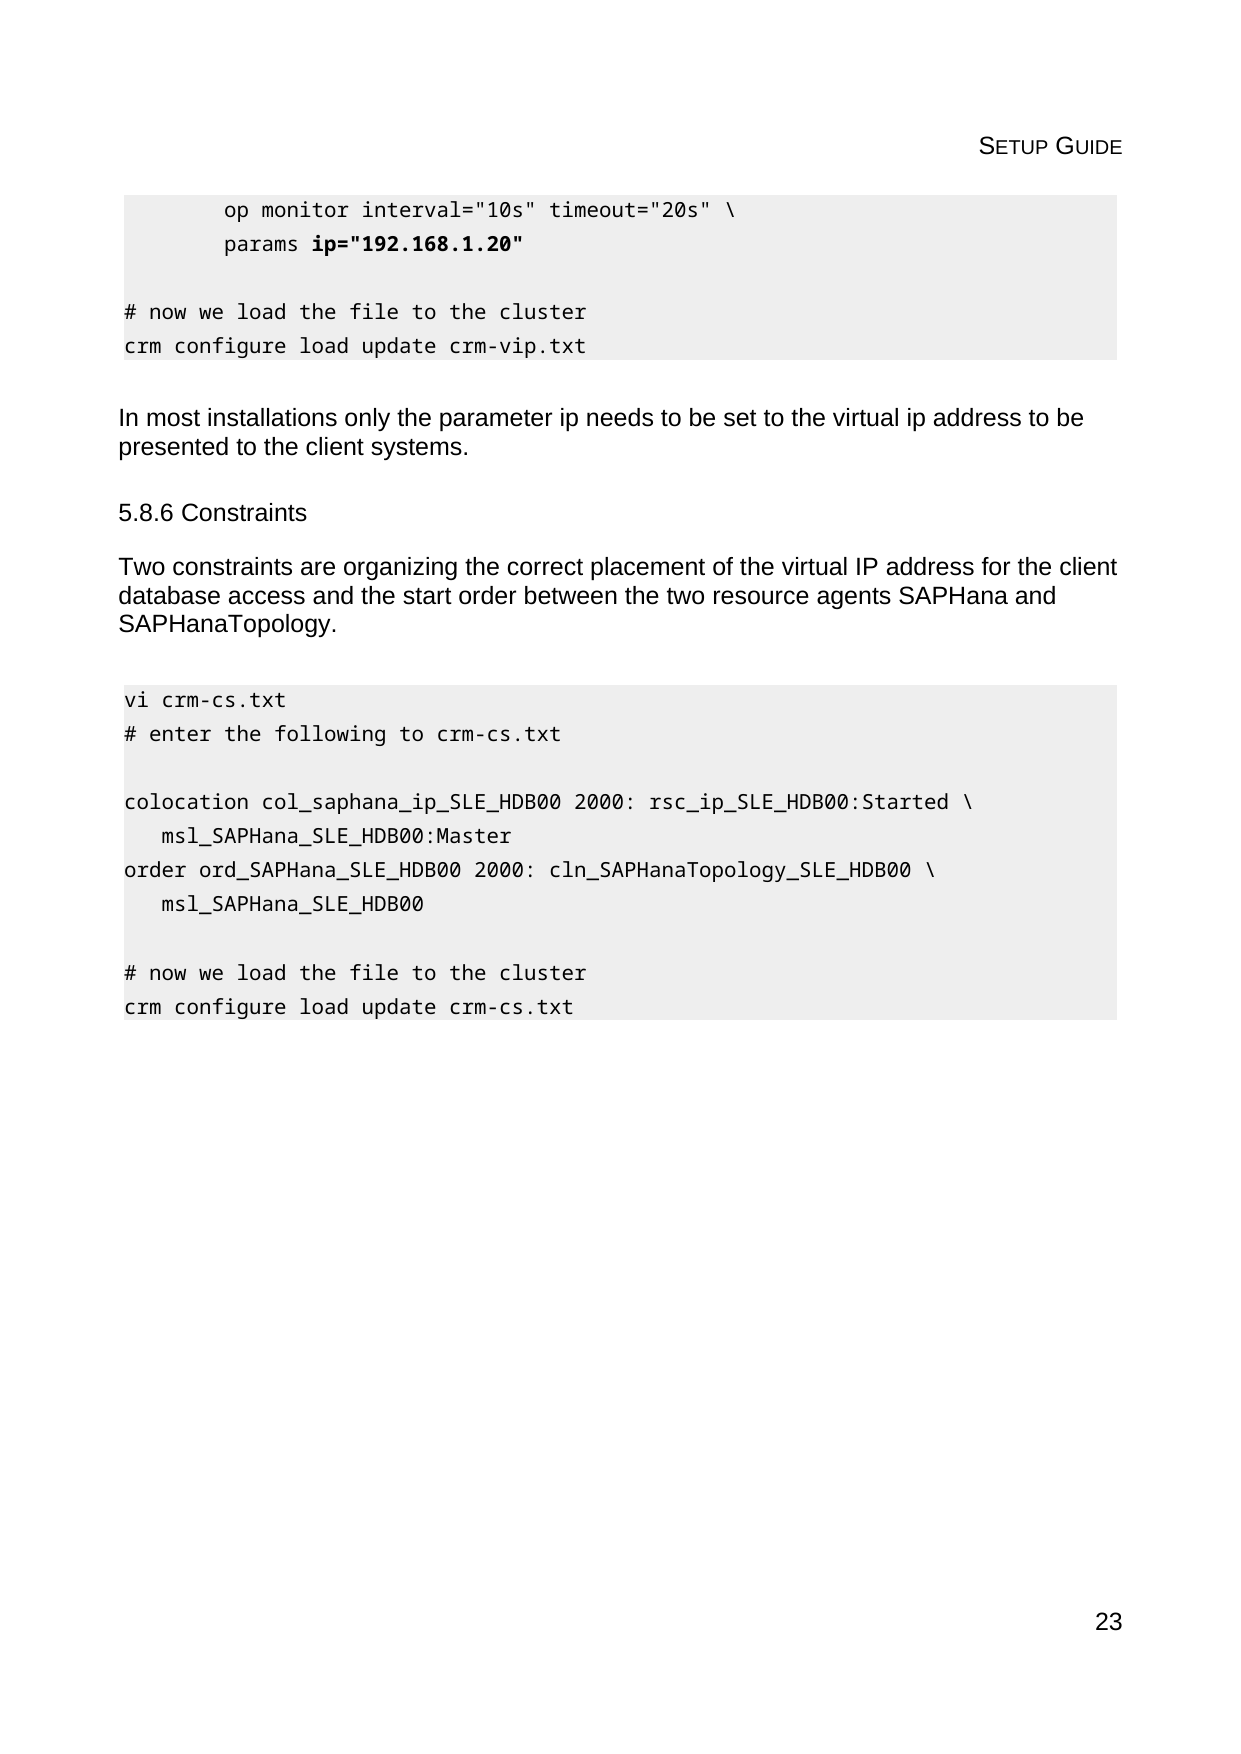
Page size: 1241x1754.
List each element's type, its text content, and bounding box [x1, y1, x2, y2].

subtitle Constraints [118, 498, 1122, 527]
text Two constraints are organizing the correct placement of the virtual IP address for the client database access and the start order between the two resource agents SAPHana and SAPHanaTopology. [118, 552, 1122, 638]
table_header vi crm-cs.txt # enter the following to crm-cs.txt colocation col_saphana_ip_SLE_HDB00 2000: rsc_ip_SLE_HDB00:Started \ msl_SAPHana_SLE_HDB00:Master order ord_SAPHana_SLE_HDB00 2000: cln_SAPHanaTopology_SLE_HDB00 \ msl_SAPHana_SLE_HDB00 # now we load the file to the cluster crm configure load update crm-cs.txt [118, 680, 1122, 1026]
text In most installations only the parameter ip needs to be set to the virtual ip address to be presented to the client systems. [118, 403, 1122, 461]
table_header op monitor interval="10s" timeout="20s" \ params ip="192.168.1.20" # now we load the file to the cluster crm configure load update crm-vip.txt [118, 189, 1122, 366]
